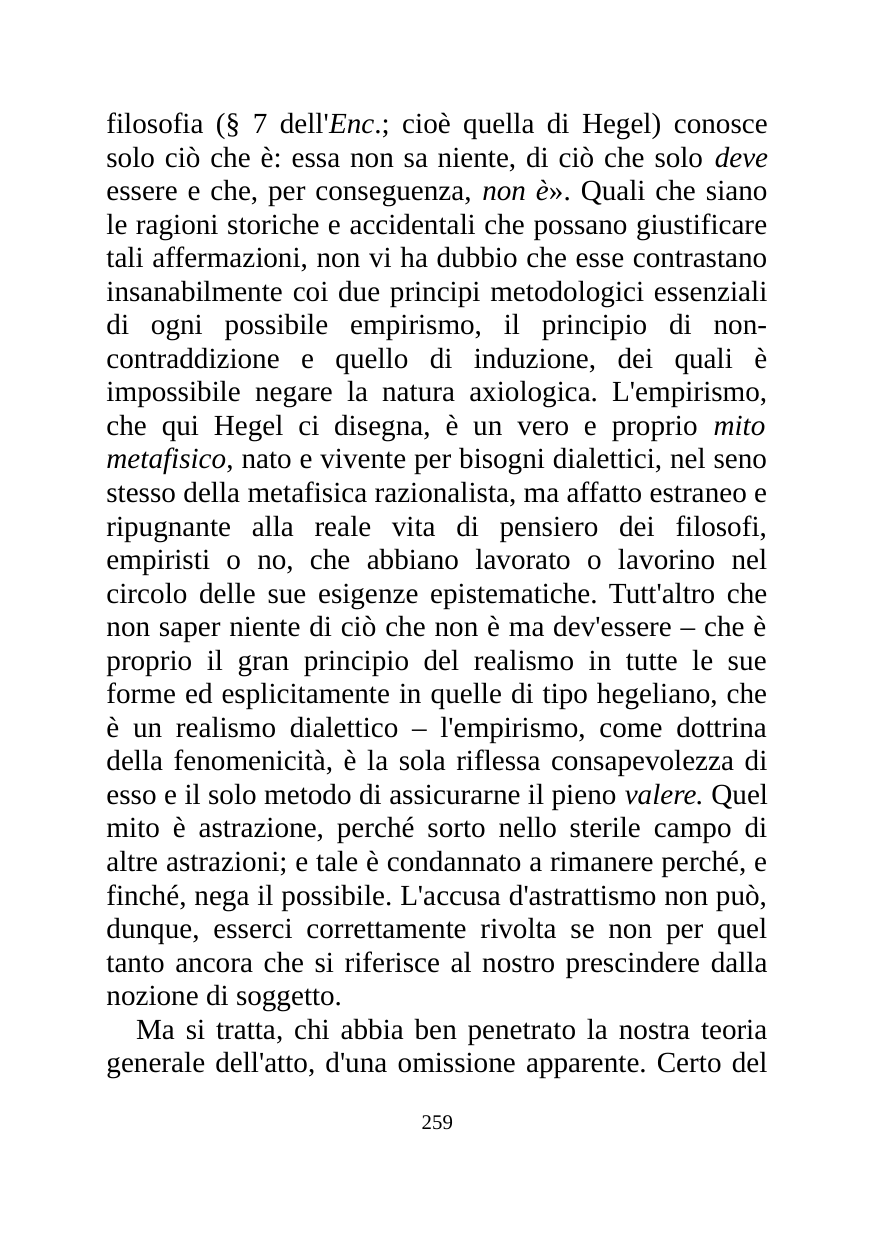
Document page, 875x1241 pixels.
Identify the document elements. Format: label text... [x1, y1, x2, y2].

text Ma si tratta, chi abbia ben penetrato la nostra teoria generale dell'atto, d'una omissione apparente. Certo del [106, 1012, 768, 1079]
text filosofia (§ 7 dell'Enc.; cioè quella di Hegel) conosce solo ciò che è: essa non sa niente, di ciò che solo deve essere e che, per conseguenza, non è». Quali che siano le ragioni storiche e accidentali che possano giustificare tali affermazioni, non vi ha dubbio che esse contrastano insanabilmente coi due principi metodologici essenziali di ogni possibile empirismo, il principio di non-contraddizione e quello di induzione, dei quali è impossibile negare la natura axiologica. L'empirismo, che qui Hegel ci disegna, è un vero e proprio mito metafisico, nato e vivente per bisogni dialettici, nel seno stesso della metafisica razionalista, ma affatto estraneo e ripugnante alla reale vita di pensiero dei filosofi, empiristi o no, che abbiano lavorato o lavorino nel circolo delle sue esigenze epistematiche. Tutt'altro che non saper niente di ciò che non è ma dev'essere – che è proprio il gran principio del realismo in tutte le sue forme ed esplicitamente in quelle di tipo hegeliano, che è un realismo dialettico – l'empirismo, come dottrina della fenomenicità, è la sola riflessa consapevolezza di esso e il solo metodo di assicurarne il pieno valere. Quel mito è astrazione, perché sorto nello sterile campo di altre astrazioni; e tale è condannato a rimanere perché, e finché, nega il possibile. L'accusa d'astrattismo non può, dunque, esserci correttamente rivolta se non per quel tanto ancora che si riferisce al nostro prescindere dalla nozione di soggetto. [106, 106, 768, 1012]
